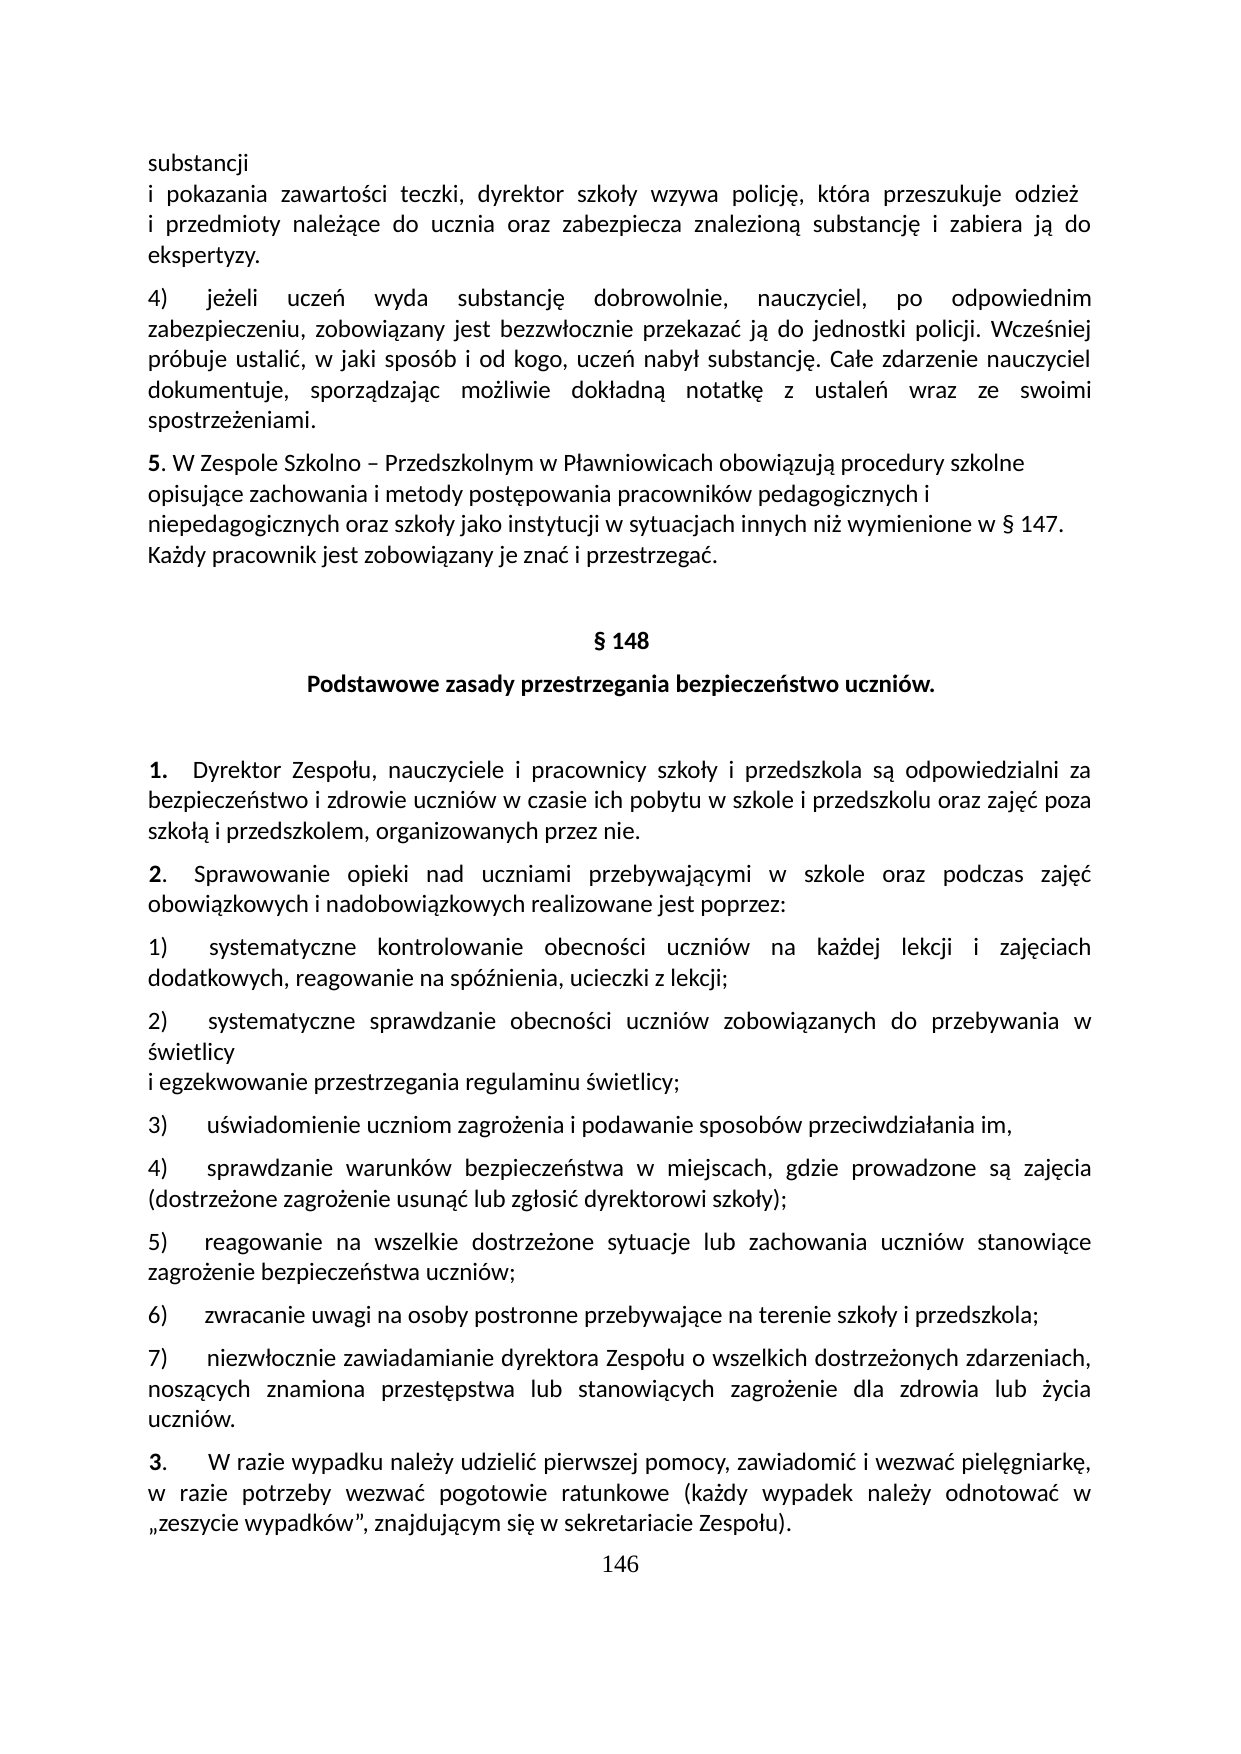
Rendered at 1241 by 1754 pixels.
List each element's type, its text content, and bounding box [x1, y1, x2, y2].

text 2) systematyczne sprawdzanie obecności uczniów zobowiązanych do przebywania w świetlicy i egzekwowanie przestrzegania regulaminu świetlicy; [148, 1005, 1093, 1097]
text substancji i pokazania zawartości teczki, dyrektor szkoły wzywa policję, która przeszukuje odzież i przedmioty należące do ucznia oraz zabezpiecza znalezioną substancję i zabiera ją do ekspertyzy. [148, 148, 1093, 270]
text 6) zwracanie uwagi na osoby postronne przebywające na terenie szkoły i przedszkola; [148, 1299, 1093, 1330]
text Podstawowe zasady przestrzegania bezpieczeństwo uczniów. [148, 668, 1093, 698]
text 1) systematyczne kontrolowanie obecności uczniów na każdej lekcji i zajęciach dodatkowych, reagowanie na spóźnienia, ucieczki z lekcji; [148, 932, 1093, 993]
text 3. W razie wypadku należy udzielić pierwszej pomocy, zawiadomić i wezwać pielęgniarkę, w razie potrzeby wezwać pogotowie ratunkowe (każdy wypadek należy odnotować w „zeszycie wypadków”, znajdującym się w sekretariacie Zespołu). [148, 1446, 1093, 1538]
text 4) sprawdzanie warunków bezpieczeństwa w miejscach, gdzie prowadzone są zajęcia (dostrzeżone zagrożenie usunąć lub zgłosić dyrektorowi szkoły); [148, 1152, 1093, 1213]
text 2. Sprawowanie opieki nad uczniami przebywającymi w szkole oraz podczas zajęć obowiązkowych i nadobowiązkowych realizowane jest poprzez: [148, 858, 1093, 919]
text 7) niezwłocznie zawiadamianie dyrektora Zespołu o wszelkich dostrzeżonych zdarzeniach, noszących znamiona przestępstwa lub stanowiących zagrożenie dla zdrowia lub życia uczniów. [148, 1342, 1093, 1434]
text § 148 [148, 625, 1093, 655]
text 1. Dyrektor Zespołu, nauczyciele i pracownicy szkoły i przedszkola są odpowiedzialni za bezpieczeństwo i zdrowie uczniów w czasie ich pobytu w szkole i przedszkolu oraz zajęć poza szkołą i przedszkolem, organizowanych przez nie. [148, 754, 1093, 846]
text 5) reagowanie na wszelkie dostrzeżone sytuacje lub zachowania uczniów stanowiące zagrożenie bezpieczeństwa uczniów; [148, 1226, 1093, 1287]
text 5. W Zespole Szkolno – Przedszkolnym w Pławniowicach obowiązują procedury szkolne opisujące zachowania i metody postępowania pracowników pedagogicznych i niepedagogicznych oraz szkoły jako instytucji w sytuacjach innych niż wymienione w § 147. Każdy pracownik jest zobowiązany je znać i przestrzegać. [148, 447, 1093, 569]
text 4) jeżeli uczeń wyda substancję dobrowolnie, nauczyciel, po odpowiednim zabezpieczeniu, zobowiązany jest bezzwłocznie przekazać ją do jednostki policji. Wcześniej próbuje ustalić, w jaki sposób i od kogo, uczeń nabył substancję. Całe zdarzenie nauczyciel dokumentuje, sporządzając możliwie dokładną notatkę z ustaleń wraz ze swoimi spostrzeżeniami. [148, 282, 1093, 435]
text 3) uświadomienie uczniom zagrożenia i podawanie sposobów przeciwdziałania im, [148, 1109, 1093, 1140]
